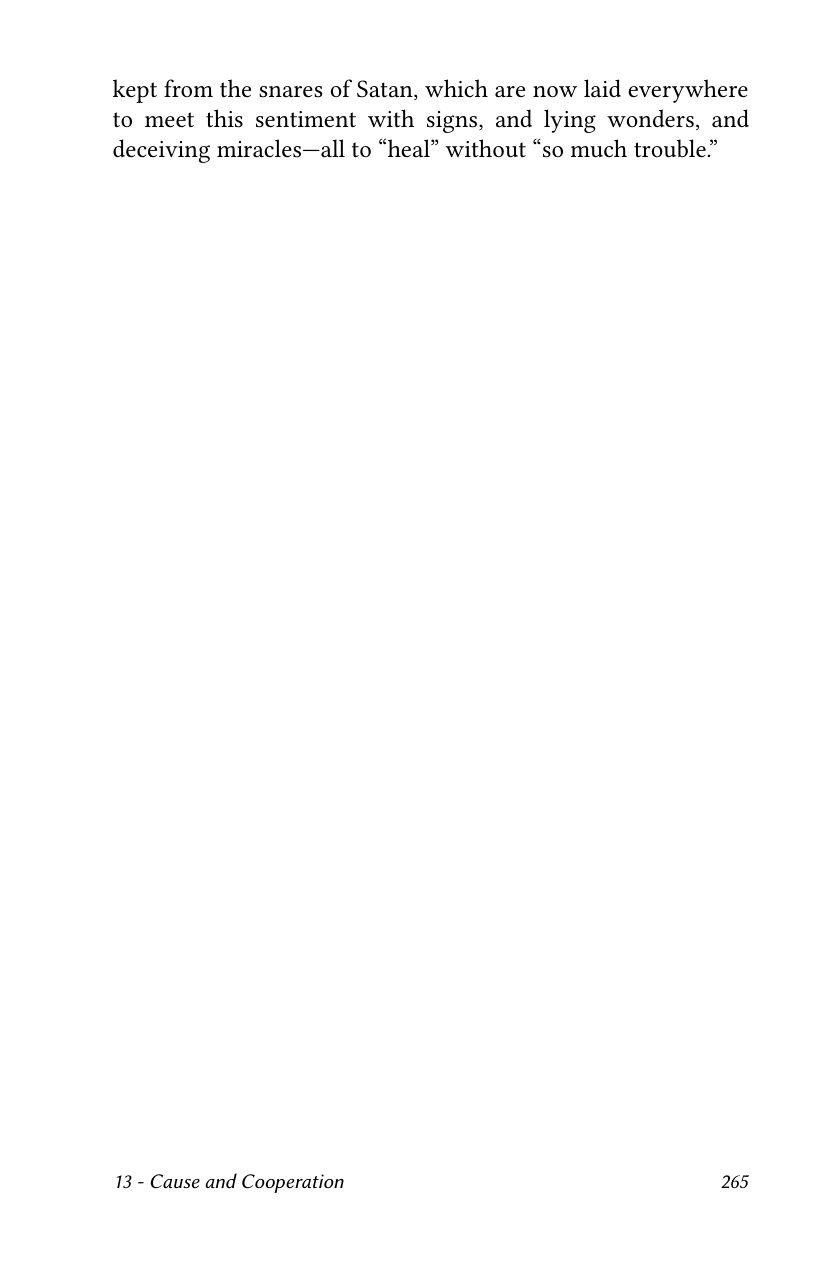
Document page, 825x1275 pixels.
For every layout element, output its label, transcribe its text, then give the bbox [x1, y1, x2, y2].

text kept from the snares of Satan, which are now laid everywhere to meet this sentiment with signs, and lying wonders, and deceiving miracles—all to “heal” without “so much trouble.” [112, 75, 750, 163]
